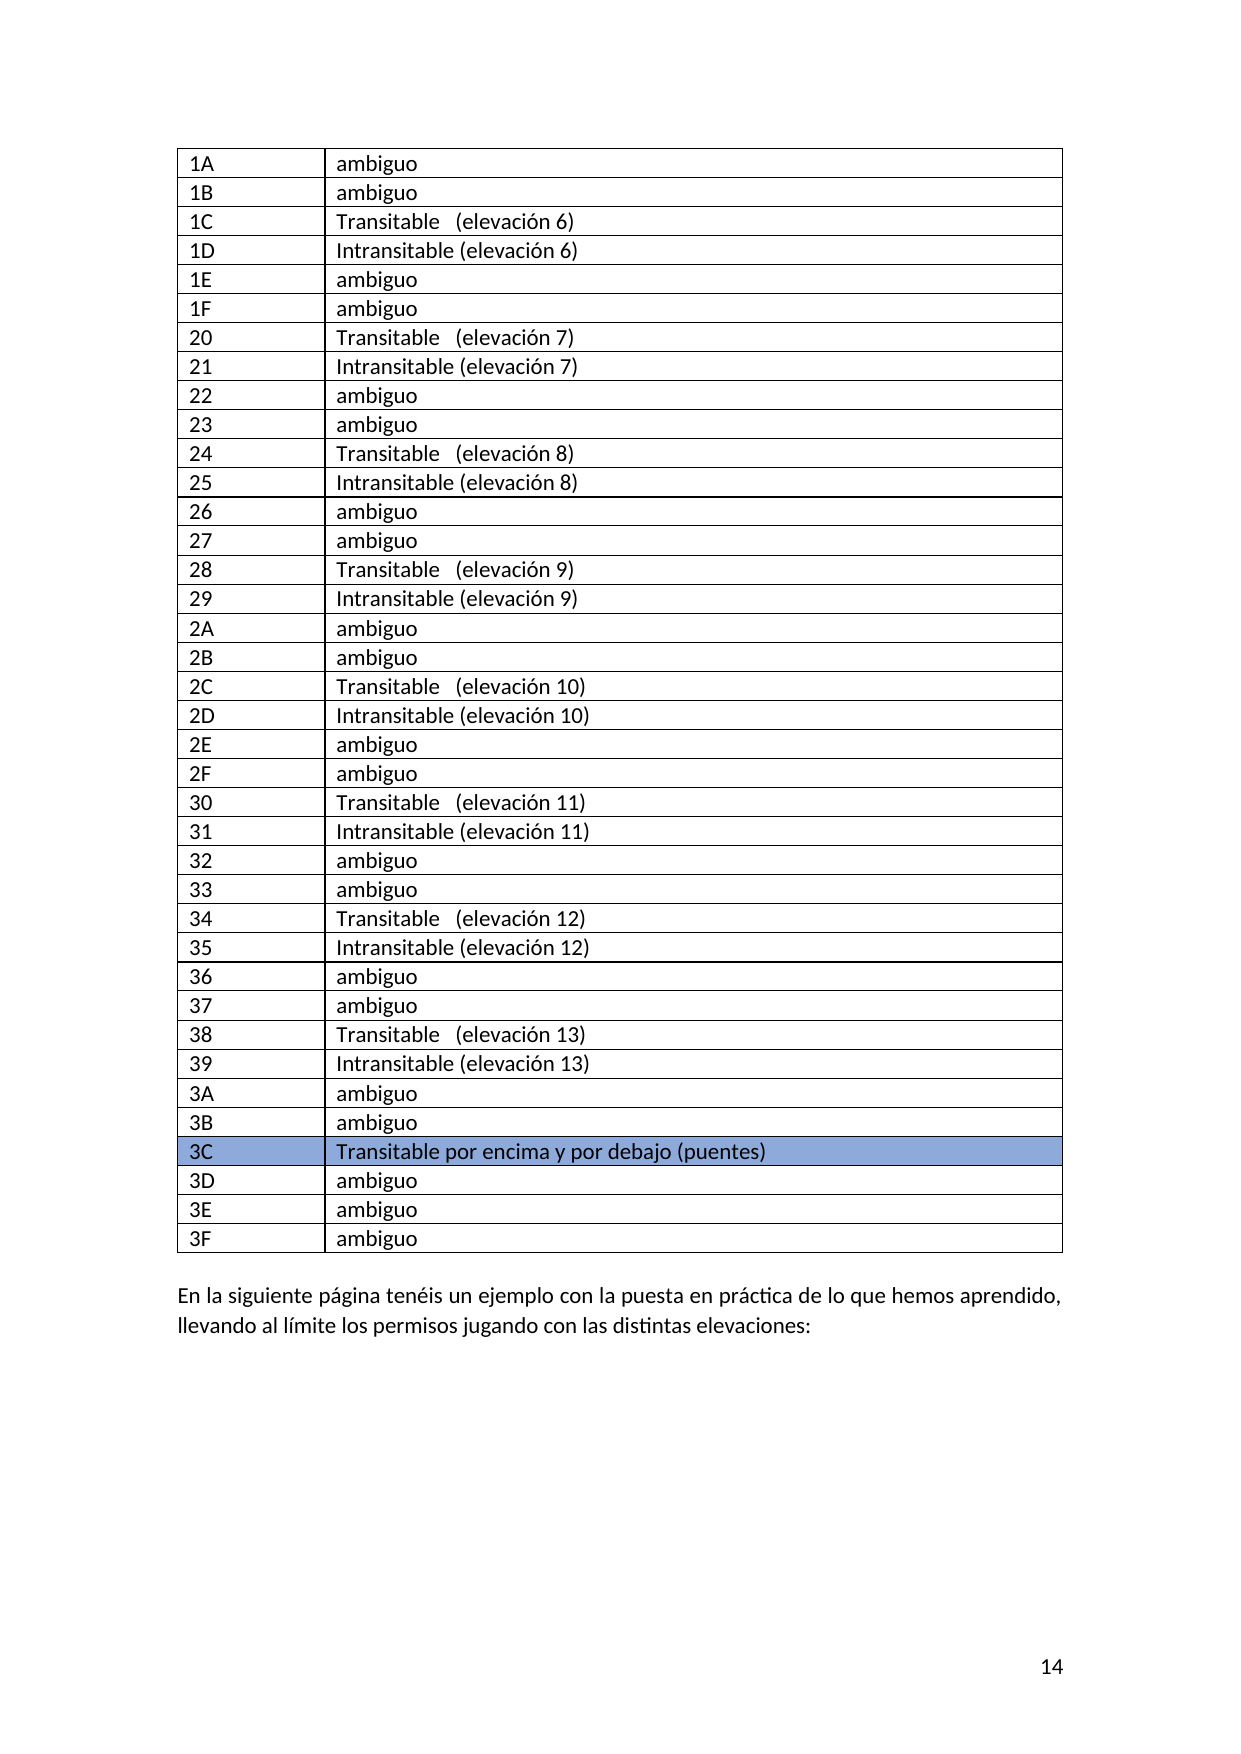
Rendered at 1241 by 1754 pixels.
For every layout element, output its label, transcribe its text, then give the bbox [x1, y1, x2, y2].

table_cell Intransitable (elevación 11) [326, 817, 1062, 845]
table_cell 22 [178, 381, 324, 409]
table_cell ambiguo [326, 643, 1062, 671]
table_cell 2C [178, 672, 324, 700]
table_cell 2F [178, 759, 324, 787]
table_cell 1B [178, 178, 324, 206]
table_cell Transitable (elevación 11) [326, 788, 1062, 816]
table_cell 20 [178, 323, 324, 351]
table_cell ambiguo [326, 846, 1062, 874]
table_cell ambiguo [326, 614, 1062, 642]
table_cell 2A [178, 614, 324, 642]
table_cell 36 [178, 963, 324, 990]
table_cell Intransitable (elevación 6) [326, 236, 1062, 264]
table_cell 26 [178, 498, 324, 525]
table_cell 3C [178, 1137, 324, 1165]
table_cell 39 [178, 1050, 324, 1078]
table_cell 29 [178, 585, 324, 613]
table_cell ambiguo [326, 759, 1062, 787]
table_cell 3F [178, 1224, 324, 1252]
table_cell 3E [178, 1195, 324, 1223]
table_cell Transitable por encima y por debajo (puentes) [326, 1137, 1062, 1165]
table_cell ambiguo [326, 265, 1062, 293]
table_cell 1E [178, 265, 324, 293]
table_cell Transitable (elevación 6) [326, 207, 1062, 235]
table_cell 3D [178, 1166, 324, 1194]
table_cell Intransitable (elevación 7) [326, 352, 1062, 380]
table_cell Intransitable (elevación 10) [326, 701, 1062, 729]
table_cell 38 [178, 1021, 324, 1048]
table_cell ambiguo [326, 178, 1062, 206]
table_cell 1A [178, 149, 324, 177]
table_cell 2B [178, 643, 324, 671]
table_cell ambiguo [326, 1108, 1062, 1136]
table_cell Transitable (elevación 9) [326, 556, 1062, 583]
table_cell 1D [178, 236, 324, 264]
table_cell ambiguo [326, 410, 1062, 438]
table_cell 35 [178, 933, 324, 961]
table_cell ambiguo [326, 1166, 1062, 1194]
table_cell Intransitable (elevación 13) [326, 1050, 1062, 1078]
table_cell ambiguo [326, 1224, 1062, 1252]
table_cell Transitable (elevación 7) [326, 323, 1062, 351]
table_cell ambiguo [326, 991, 1062, 1019]
table_cell 2D [178, 701, 324, 729]
table_cell 3B [178, 1108, 324, 1136]
table_cell Intransitable (elevación 8) [326, 468, 1062, 496]
table_cell ambiguo [326, 526, 1062, 554]
table_cell 27 [178, 526, 324, 554]
table_cell 25 [178, 468, 324, 496]
table_cell 34 [178, 904, 324, 932]
table_cell Transitable (elevación 13) [326, 1021, 1062, 1048]
table_cell 30 [178, 788, 324, 816]
table_cell ambiguo [326, 730, 1062, 758]
table_cell ambiguo [326, 294, 1062, 322]
table_cell ambiguo [326, 1195, 1062, 1223]
table_cell Intransitable (elevación 12) [326, 933, 1062, 961]
text En la siguiente página tenéis un ejemplo con la puesta en práctica de lo que hemos aprendido, llevando al límite los permisos jugando con las distintas elevaciones: [177, 1281, 1063, 1339]
table_cell 24 [178, 439, 324, 467]
table_cell 23 [178, 410, 324, 438]
table_cell 1C [178, 207, 324, 235]
table_cell 37 [178, 991, 324, 1019]
table_cell 31 [178, 817, 324, 845]
table_cell ambiguo [326, 1079, 1062, 1107]
table_cell ambiguo [326, 498, 1062, 525]
table_cell ambiguo [326, 381, 1062, 409]
table_cell ambiguo [326, 963, 1062, 990]
table_cell Intransitable (elevación 9) [326, 585, 1062, 613]
table_cell 28 [178, 556, 324, 583]
table_cell 2E [178, 730, 324, 758]
table_cell 1F [178, 294, 324, 322]
table_cell Transitable (elevación 12) [326, 904, 1062, 932]
table_cell ambiguo [326, 149, 1062, 177]
table_cell Transitable (elevación 8) [326, 439, 1062, 467]
table_cell ambiguo [326, 875, 1062, 903]
table_cell 32 [178, 846, 324, 874]
table_cell Transitable (elevación 10) [326, 672, 1062, 700]
table_cell 3A [178, 1079, 324, 1107]
table_cell 21 [178, 352, 324, 380]
table_cell 33 [178, 875, 324, 903]
